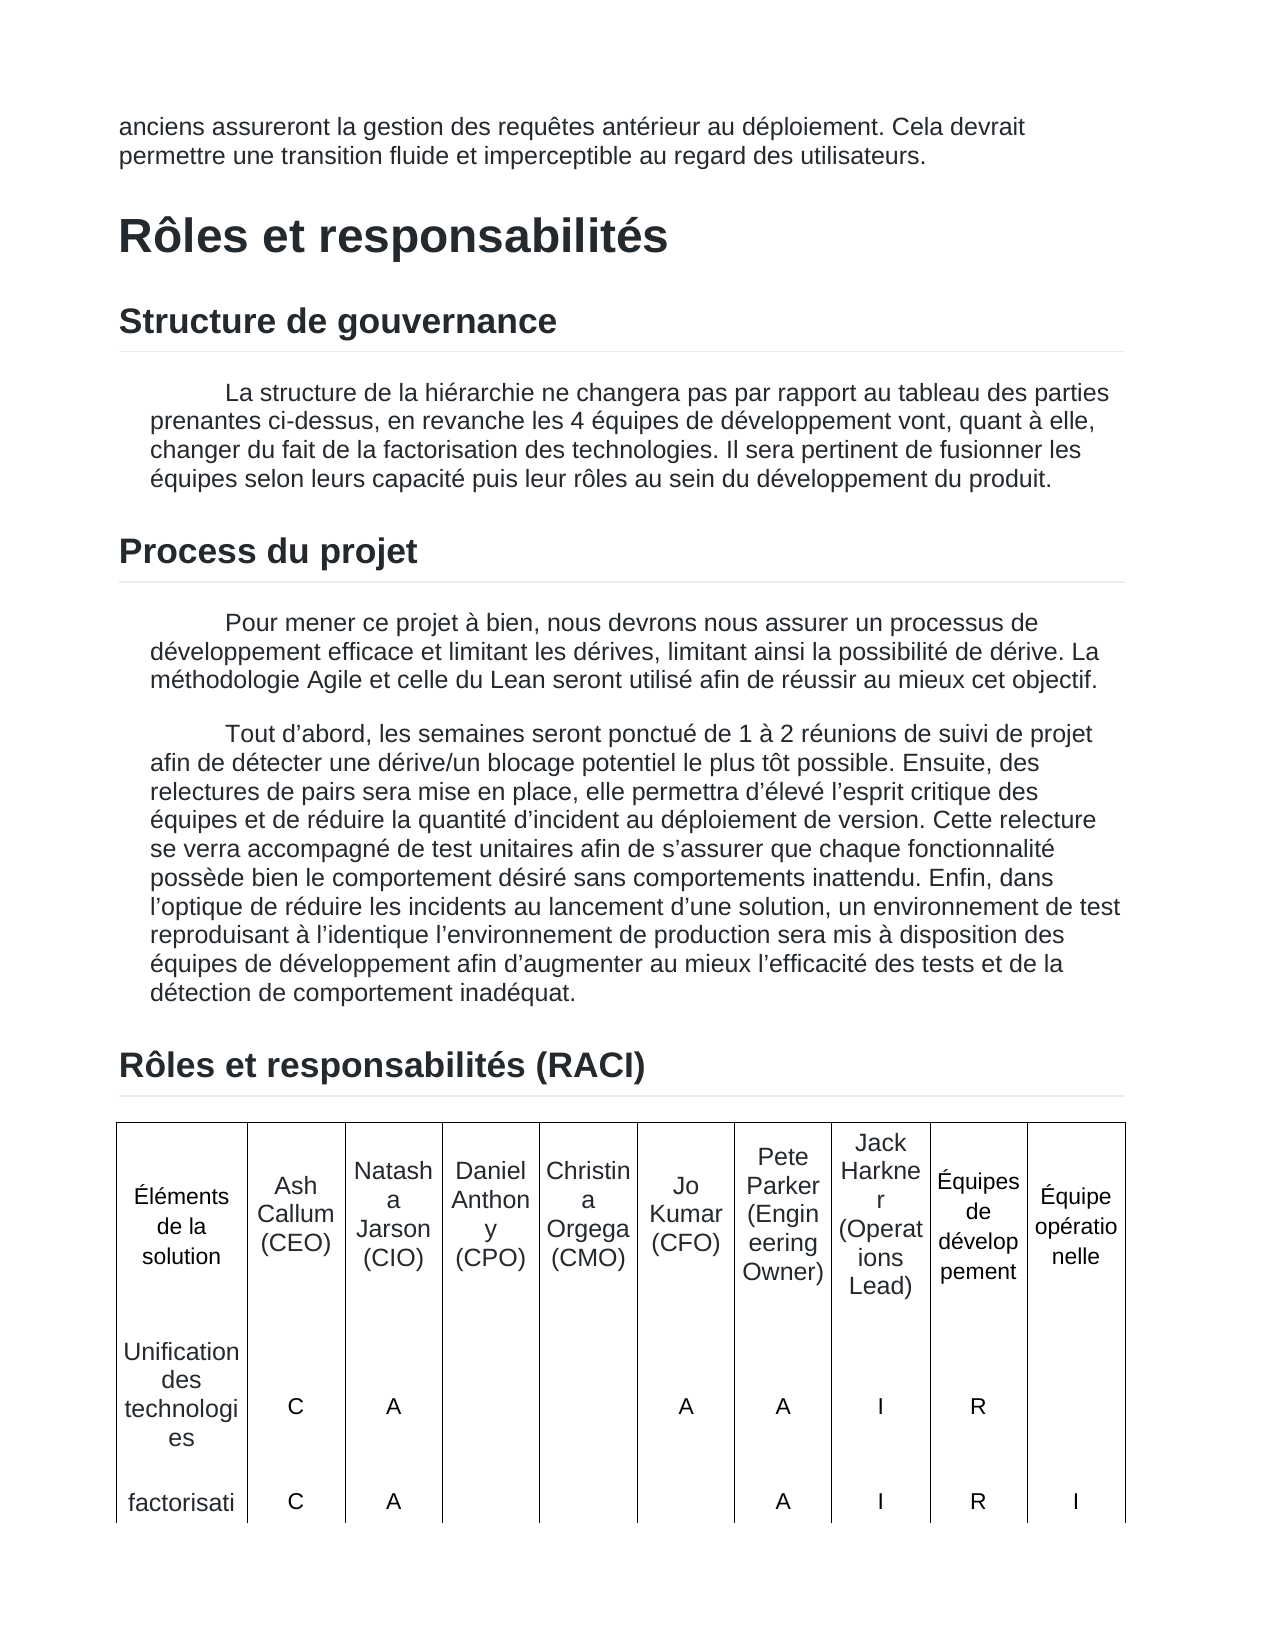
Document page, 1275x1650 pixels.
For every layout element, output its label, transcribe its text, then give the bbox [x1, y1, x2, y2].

table_header Pete Parker (Engineering Owner) [735, 1123, 831, 1331]
table_header Ash Callum (CEO) [248, 1123, 345, 1331]
table_cell A [735, 1482, 831, 1522]
table_header Équipe opérationelle [1028, 1123, 1125, 1331]
table_cell [443, 1482, 539, 1522]
table_header Christina Orgega (CMO) [540, 1123, 637, 1331]
table_cell A [346, 1331, 442, 1482]
table_cell R [931, 1482, 1027, 1522]
text Rôles et responsabilités [119, 207, 1125, 262]
table_cell factorisati [117, 1482, 247, 1522]
table_header Natasha Jarson (CIO) [346, 1123, 442, 1331]
table_cell C [248, 1331, 345, 1482]
text Pour mener ce projet à bien, nous devrons nous assurer un processus de développement efficace et limitant les dérives, limitant ainsi la possibilité de dérive. La méthodologie Agile et celle du Lean seront utilisé afin de réussir au mieux cet objectif. [150, 608, 1125, 694]
table_header Jo Kumar (CFO) [638, 1123, 734, 1331]
text La structure de la hiérarchie ne changera pas par rapport au tableau des parties prenantes ci-dessus, en revanche les 4 équipes de développement vont, quant à elle, changer du fait de la factorisation des technologies. Il sera pertinent de fusionner les équipes selon leurs capacité puis leur rôles au sein du développement du produit. [150, 377, 1125, 492]
text Tout d’abord, les semaines seront ponctué de 1 à 2 réunions de suivi de projet afin de détecter une dérive/un blocage potentiel le plus tôt possible. Ensuite, des relectures de pairs sera mise en place, elle permettra d’élevé l’esprit critique des équipes et de réduire la quantité d’incident au déploiement de version. Cette relecture se verra accompagné de test unitaires afin de s’assurer que chaque fonctionnalité possède bien le comportement désiré sans comportements inattendu. Enfin, dans l’optique de réduire les incidents au lancement d’une solution, un environnement de test reproduisant à l’identique l’environnement de production sera mis à disposition des équipes de développement afin d’augmenter au mieux l’efficacité des tests et de la détection de comportement inadéquat. [150, 719, 1125, 1006]
subtitle Rôles et responsabilités (RACI) [119, 1044, 1125, 1095]
table_cell A [735, 1331, 831, 1482]
subtitle Structure de gouvernance [119, 300, 1125, 351]
text anciens assureront la gestion des requêtes antérieur au déploiement. Cela devrait permettre une transition fluide et imperceptible au regard des utilisateurs. [119, 112, 1125, 170]
table_header Daniel Anthony (CPO) [443, 1123, 539, 1331]
table_cell A [346, 1482, 442, 1522]
table_cell I [1028, 1482, 1125, 1522]
table_cell Unification des technologies [117, 1331, 247, 1482]
table_cell [540, 1331, 637, 1482]
table_cell A [638, 1331, 734, 1482]
table_cell [443, 1331, 539, 1482]
table_cell C [248, 1482, 345, 1522]
table_header Jack Harkner (Operations Lead) [832, 1123, 930, 1331]
table_cell I [832, 1331, 930, 1482]
table_cell [1028, 1331, 1125, 1482]
table_cell [638, 1482, 734, 1522]
subtitle Process du projet [119, 530, 1125, 581]
table_cell R [931, 1331, 1027, 1482]
table_cell I [832, 1482, 930, 1522]
table_header Éléments de la solution [117, 1123, 247, 1331]
table_header Équipes de développement [931, 1123, 1027, 1331]
table_cell [540, 1482, 637, 1522]
